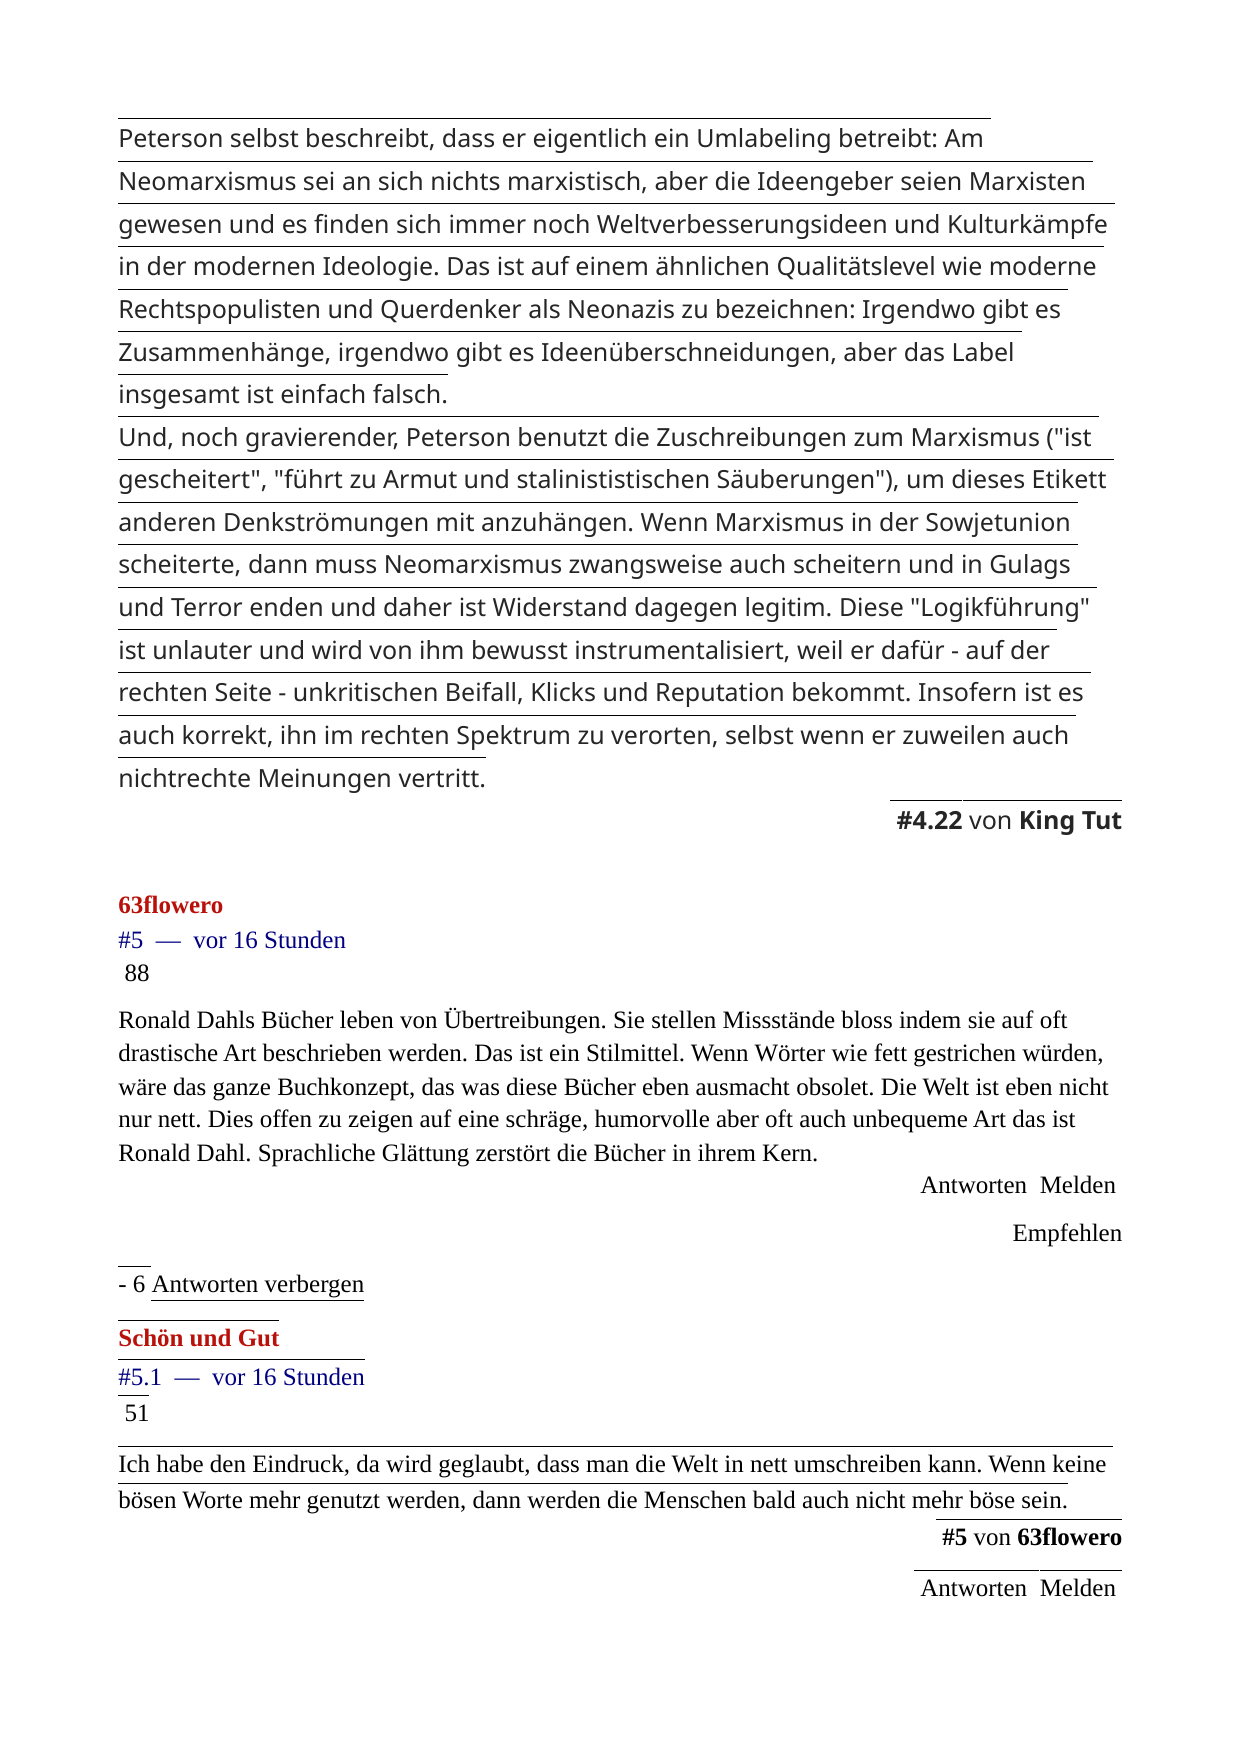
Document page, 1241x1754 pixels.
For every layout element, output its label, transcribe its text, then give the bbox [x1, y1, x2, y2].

text Antworten Melden [118, 1171, 1122, 1199]
text 51 [118, 1395, 1122, 1427]
text #5 von 63flowero [118, 1519, 1122, 1551]
subtitle 63flowero [118, 890, 1122, 919]
text - 6 Antworten verbergen [118, 1266, 1122, 1301]
text Peterson selbst beschreibt, dass er eigentlich ein Umlabeling betreibt: Am Neomarxismus sei an sich nichts marxistisch, aber die Ideengeber seien Marxisten gewesen und es finden sich immer noch Weltverbesserungsideen und Kulturkämpfe in der modernen Ideologie. Das ist auf einem ähnlichen Qualitätslevel wie moderne Rechtspopulisten und Querdenker als Neonazis zu bezeichnen: Irgendwo gibt es Zusammenhänge, irgendwo gibt es Ideenüberschneidungen, aber das Label insgesamt ist einfach falsch. [118, 118, 1122, 411]
text Empfehlen [118, 1218, 1122, 1247]
text Und, noch gravierender, Peterson benutzt die Zuschreibungen zum Marxismus ("ist gescheitert", "führt zu Armut und stalinististischen Säuberungen"), um dieses Etikett anderen Denkströmungen mit anzuhängen. Wenn Marxismus in der Sowjetunion scheiterte, dann muss Neomarxismus zwangsweise auch scheitern und in Gulags und Terror enden und daher ist Widerstand dagegen legitim. Diese "Logikführung" ist unlauter und wird von ihm bewusst instrumentalisiert, weil er dafür - auf der rechten Seite - unkritischen Beifall, Klicks und Reputation bekommt. Insofern ist es auch korrekt, ihn im rechten Spektrum zu verorten, selbst wenn er zuweilen auch nichtrechte Meinungen vertritt. [118, 416, 1122, 794]
text Antworten Melden [118, 1570, 1122, 1602]
subtitle Schön und Gut [118, 1320, 1122, 1352]
text 88 [118, 958, 1122, 987]
text Ronald Dahls Bücher leben von Übertreibungen. Sie stellen Missstände bloss indem sie auf oft drastische Art beschrieben werden. Das ist ein Stilmittel. Wenn Wörter wie fett gestrichen würden, wäre das ganze Buchkonzept, das was diese Bücher eben ausmacht obsolet. Die Welt ist eben nicht nur nett. Dies offen zu zeigen auf eine schräge, humorvolle aber oft auch unbequeme Art das ist Ronald Dahl. Sprachliche Glättung zerstört die Bücher in ihrem Kern. [118, 1006, 1122, 1166]
text #5 — vor 16 Stunden [118, 925, 1122, 954]
text #4.22 von King Tut [118, 800, 1122, 837]
text Ich habe den Eindruck, da wird geglaubt, dass man die Welt in nett umschreiben kann. Wenn keine bösen Worte mehr genutzt werden, dann werden die Menschen bald auch nicht mehr böse sein. [118, 1446, 1122, 1514]
text #5.1 — vor 16 Stunden [118, 1358, 1122, 1390]
